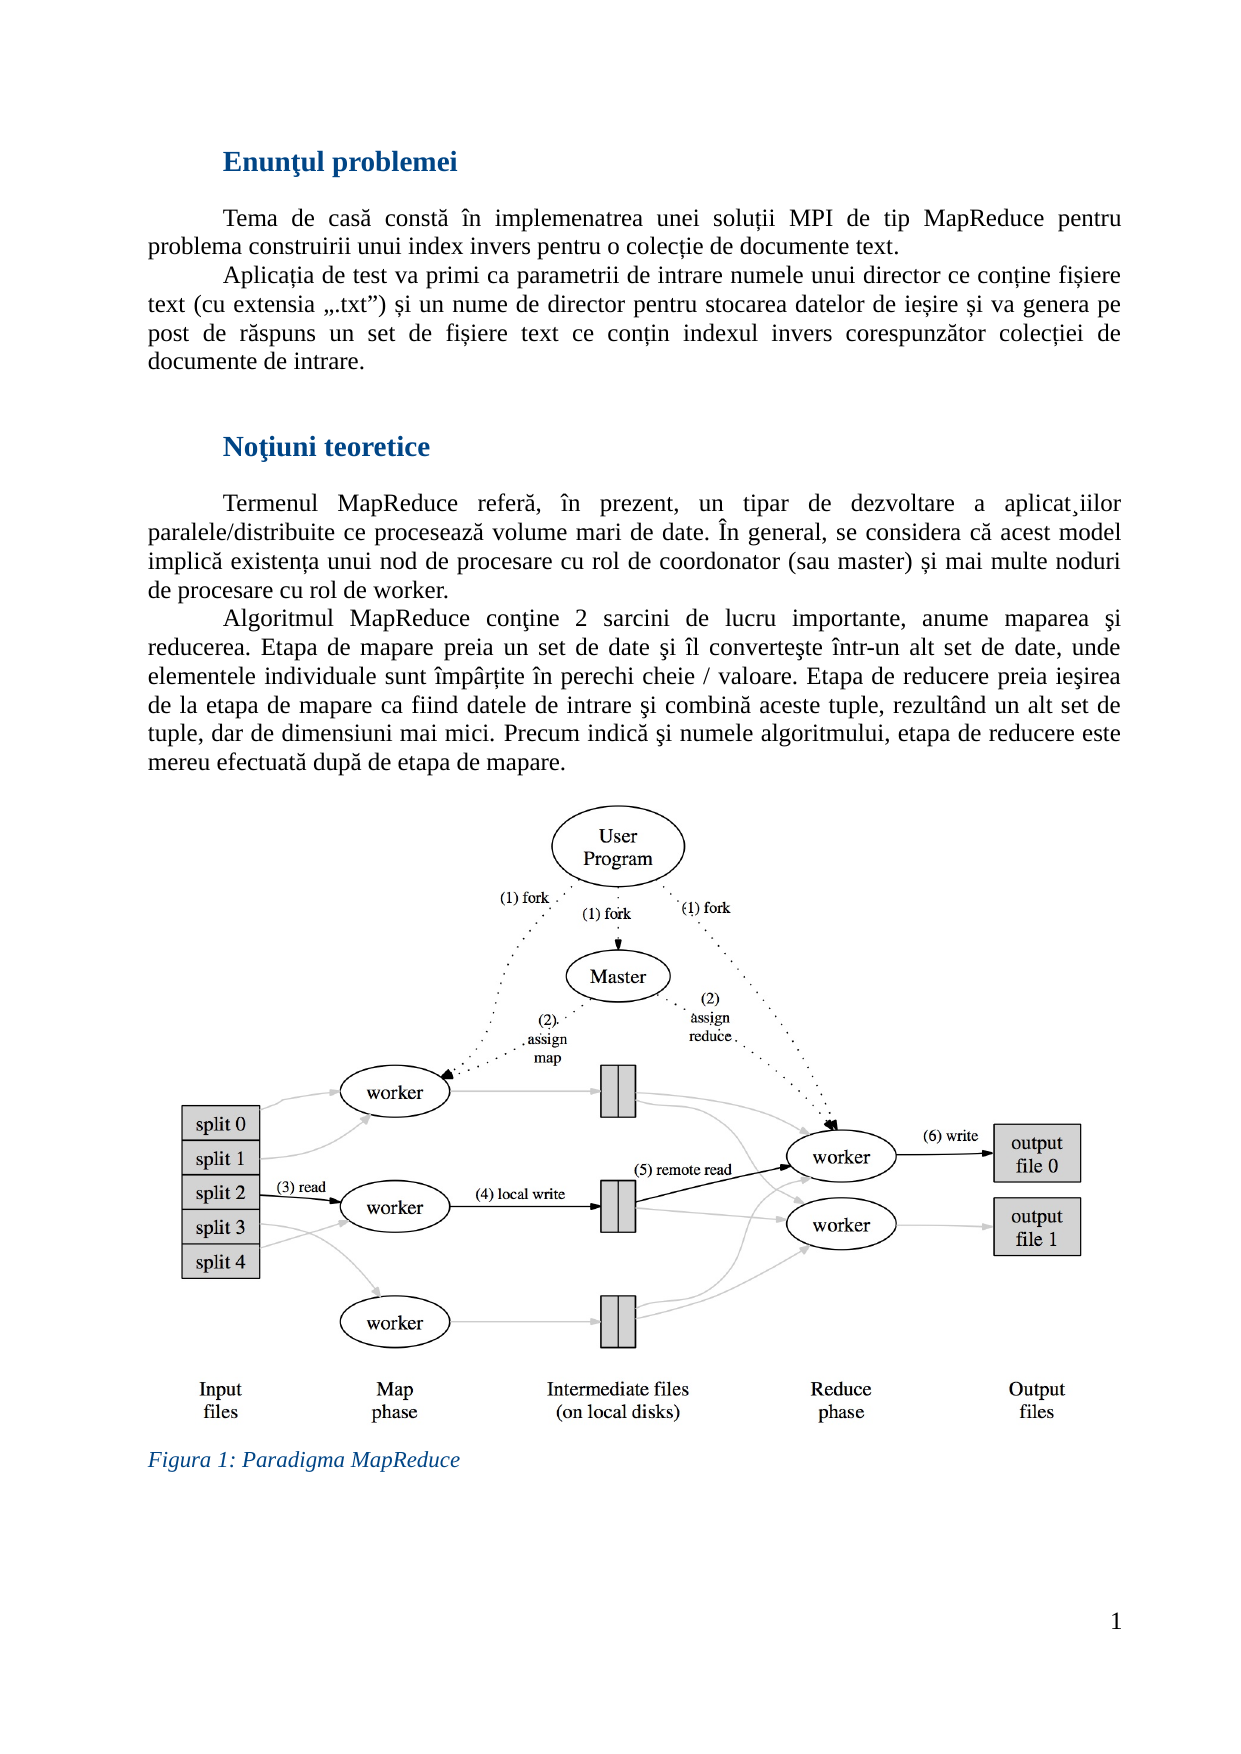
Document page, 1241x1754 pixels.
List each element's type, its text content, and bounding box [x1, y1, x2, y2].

subtitle Noţiuni teoretice [148, 429, 1122, 463]
text Algoritmul MapReduce conţine 2 sarcini de lucru importante, anume maparea şi reducerea. Etapa de mapare preia un set de date şi îl converteşte într-un alt set de date, unde elementele individuale sunt împârțite în perechi cheie / valoare. Etapa de reducere preia ieşirea de la etapa de mapare ca fiind datele de intrare şi combină aceste tuple, rezultând un alt set de tuple, dar de dimensiuni mai mici. Precum indică şi numele algoritmului, etapa de reducere este mereu efectuată după de etapa de mapare. [148, 603, 1122, 776]
text Termenul MapReduce referă, în prezent, un tipar de dezvoltare a aplicat¸iilor paralele/distribuite ce procesează volume mari de date. În general, se considera că acest model implică existența unui nod de procesare cu rol de coordonator (sau master) și mai multe noduri de procesare cu rol de worker. [148, 488, 1122, 603]
text Figura 1: Paradigma MapReduce [148, 1446, 1122, 1472]
text Aplicația de test va primi ca parametrii de intrare numele unui director ce conține fișiere text (cu extensia „.txt”) și un nume de director pentru stocarea datelor de ieșire și va genera pe post de răspuns un set de fișiere text ce conțin indexul invers corespunzător colecției de documente de intrare. [148, 260, 1122, 375]
subtitle Enunţul problemei [148, 144, 1122, 177]
picture [147, 804, 1123, 1446]
text Tema de casă constă în implemenatrea unei soluții MPI de tip MapReduce pentru problema construirii unui index invers pentru o colecție de documente text. [148, 203, 1122, 260]
